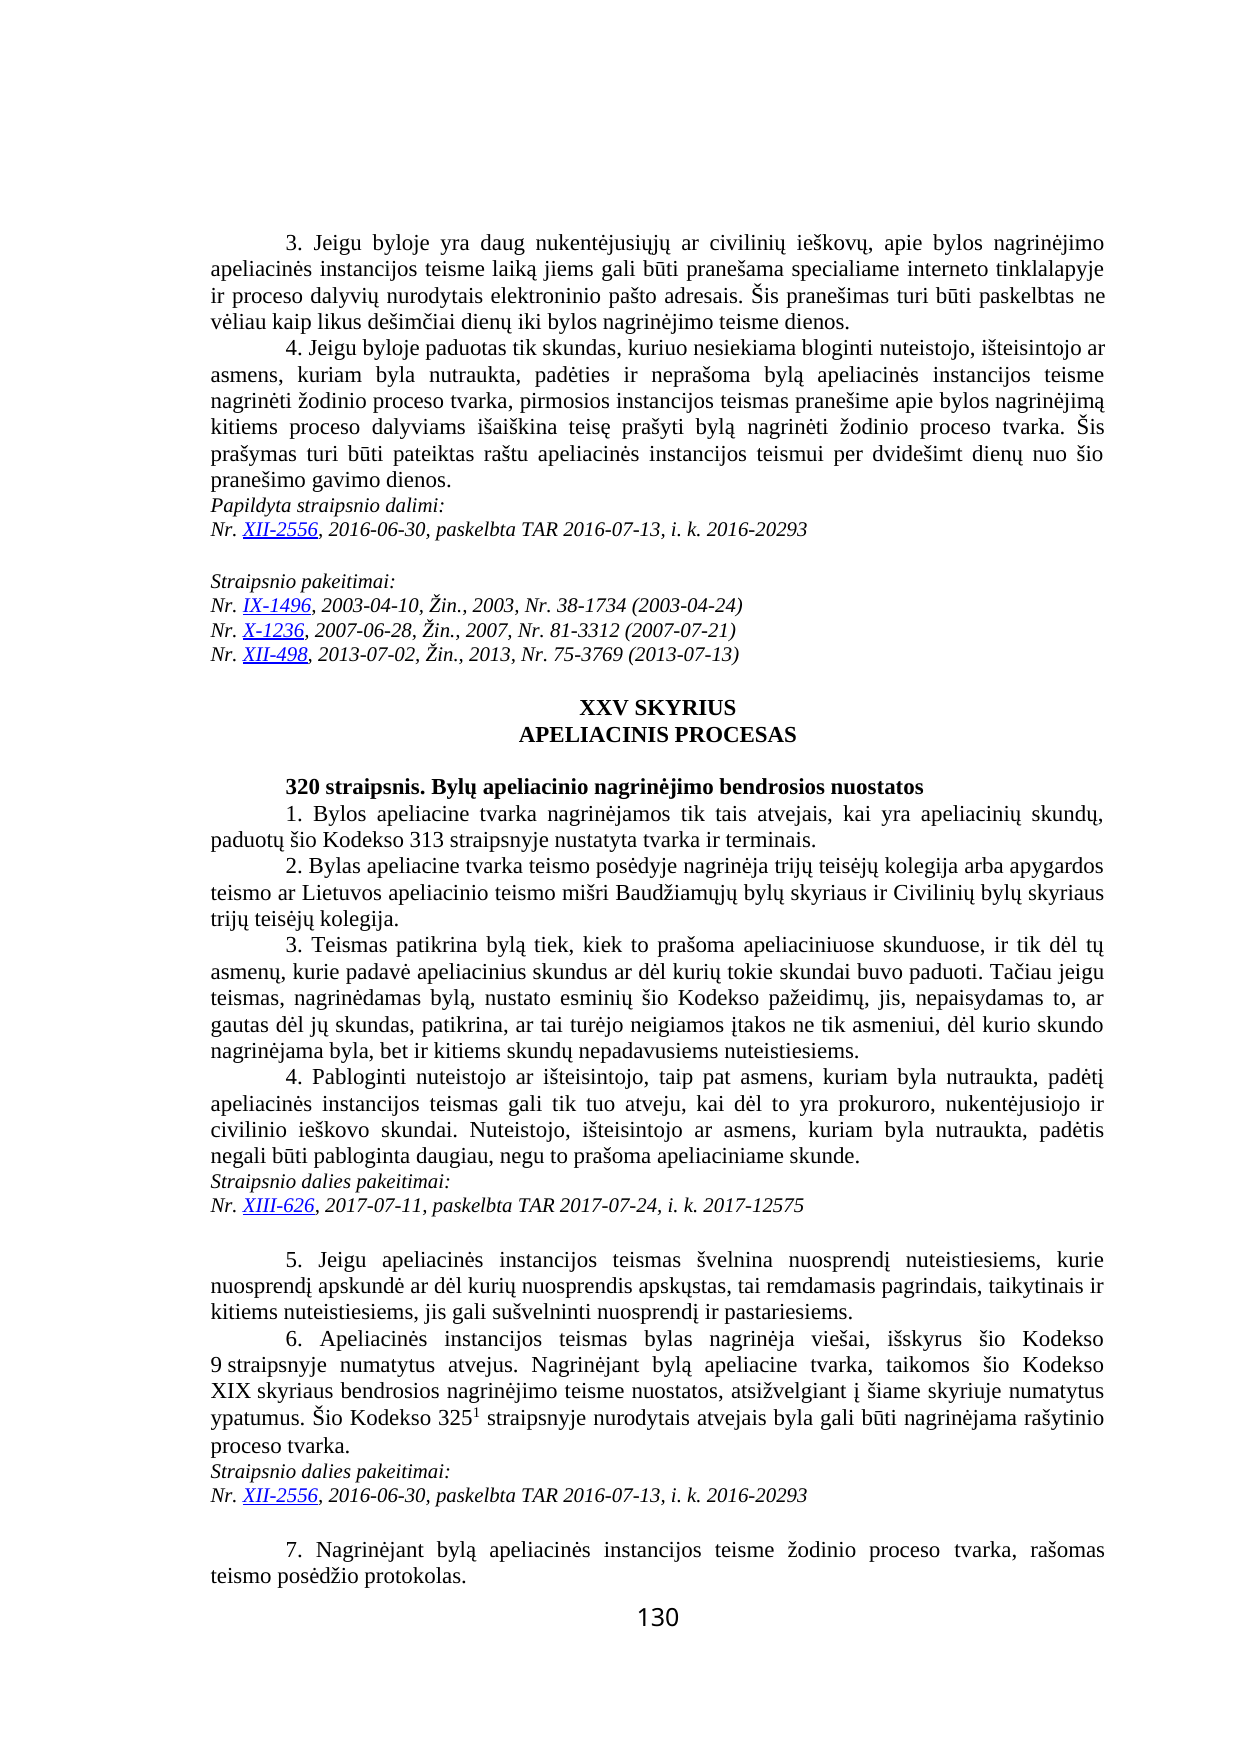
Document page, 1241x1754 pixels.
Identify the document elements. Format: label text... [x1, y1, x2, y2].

text Straipsnio dalies pakeitimai: [210, 1459, 1105, 1483]
text 4. Jeigu byloje paduotas tik skundas, kuriuo nesiekiama bloginti nuteistojo, išteisintojo ar asmens, kuriam byla nutraukta, padėties ir neprašoma bylą apeliacinės instancijos teisme nagrinėti žodinio proceso tvarka, pirmosios instancijos teismas pranešime apie bylos nagrinėjimą kitiems proceso dalyviams išaiškina teisę prašyti bylą nagrinėti žodinio proceso tvarka. Šis prašymas turi būti pateiktas raštu apeliacinės instancijos teismui per dvidešimt dienų nuo šio pranešimo gavimo dienos. [210, 334, 1105, 492]
text 1. Bylos apeliacine tvarka nagrinėjamos tik tais atvejais, kai yra apeliacinių skundų, paduotų šio Kodekso 313 straipsnyje nustatyta tvarka ir terminais. [210, 800, 1105, 852]
text 4. Pabloginti nuteistojo ar išteisintojo, taip pat asmens, kuriam byla nutraukta, padėtį apeliacinės instancijos teismas gali tik tuo atveju, kai dėl to yra prokuroro, nukentėjusiojo ir civilinio ieškovo skundai. Nuteistojo, išteisintojo ar asmens, kuriam byla nutraukta, padėtis negali būti pabloginta daugiau, negu to prašoma apeliaciniame skunde. [210, 1063, 1105, 1169]
text Apeliacinis procesas [210, 721, 1105, 747]
text Papildyta straipsnio dalimi: [210, 492, 1105, 517]
text 2. Bylas apeliacine tvarka teismo posėdyje nagrinėja trijų teisėjų kolegija arba apygardos teismo ar Lietuvos apeliacinio teismo mišri Baudžiamųjų bylų skyriaus ir Civilinių bylų skyriaus trijų teisėjų kolegija. [210, 852, 1105, 932]
text 6. Apeliacinės instancijos teismas bylas nagrinėja viešai, išskyrus šio Kodekso 9 straipsnyje numatytus atvejus. Nagrinėjant bylą apeliacine tvarka, taikomos šio Kodekso XIX skyriaus bendrosios nagrinėjimo teisme nuostatos, atsižvelgiant į šiame skyriuje numatytus ypatumus. Šio Kodekso 3251 straipsnyje nurodytais atvejais byla gali būti nagrinėjama rašytinio proceso tvarka. [210, 1325, 1105, 1459]
text 7. Nagrinėjant bylą apeliacinės instancijos teisme žodinio proceso tvarka, rašomas teismo posėdžio protokolas. [210, 1536, 1105, 1588]
text 3. Jeigu byloje yra daug nukentėjusiųjų ar civilinių ieškovų, apie bylos nagrinėjimo apeliacinės instancijos teisme laiką jiems gali būti pranešama specialiame interneto tinklalapyje ir proceso dalyvių nurodytais elektroninio pašto adresais. Šis pranešimas turi būti paskelbtas ne vėliau kaip likus dešimčiai dienų iki bylos nagrinėjimo teisme dienos. [210, 229, 1105, 334]
text 5. Jeigu apeliacinės instancijos teismas švelnina nuosprendį nuteistiesiems, kurie nuosprendį apskundė ar dėl kurių nuosprendis apskųstas, tai remdamasis pagrindais, taikytinais ir kitiems nuteistiesiems, jis gali sušvelninti nuosprendį ir pastariesiems. [210, 1246, 1105, 1325]
text Nr. IX-1496, 2003-04-10, Žin., 2003, Nr. 38-1734 (2003-04-24) [210, 593, 1105, 617]
text Nr. XII-2556, 2016-06-30, paskelbta TAR 2016-07-13, i. k. 2016-20293 [210, 1483, 1105, 1507]
text Straipsnio dalies pakeitimai: [210, 1169, 1105, 1193]
text Nr. XII-2556, 2016-06-30, paskelbta TAR 2016-07-13, i. k. 2016-20293 [210, 517, 1105, 541]
text Nr. X-1236, 2007-06-28, Žin., 2007, Nr. 81-3312 (2007-07-21) [210, 617, 1105, 642]
text Nr. XIII-626, 2017-07-11, paskelbta TAR 2017-07-24, i. k. 2017-12575 [210, 1193, 1105, 1217]
text Straipsnio pakeitimai: [210, 569, 1105, 593]
text 3. Teismas patikrina bylą tiek, kiek to prašoma apeliaciniuose skunduose, ir tik dėl tų asmenų, kurie padavė apeliacinius skundus ar dėl kurių tokie skundai buvo paduoti. Tačiau jeigu teismas, nagrinėdamas bylą, nustato esminių šio Kodekso pažeidimų, jis, nepaisydamas to, ar gautas dėl jų skundas, patikrina, ar tai turėjo neigiamos įtakos ne tik asmeniui, dėl kurio skundo nagrinėjama byla, bet ir kitiems skundų nepadavusiems nuteistiesiems. [210, 932, 1105, 1063]
text 320 straipsnis. Bylų apeliacinio nagrinėjimo bendrosios nuostatos [210, 773, 1105, 800]
text XXV skyrius [210, 694, 1105, 721]
text Nr. XII-498, 2013-07-02, Žin., 2013, Nr. 75-3769 (2013-07-13) [210, 642, 1105, 666]
